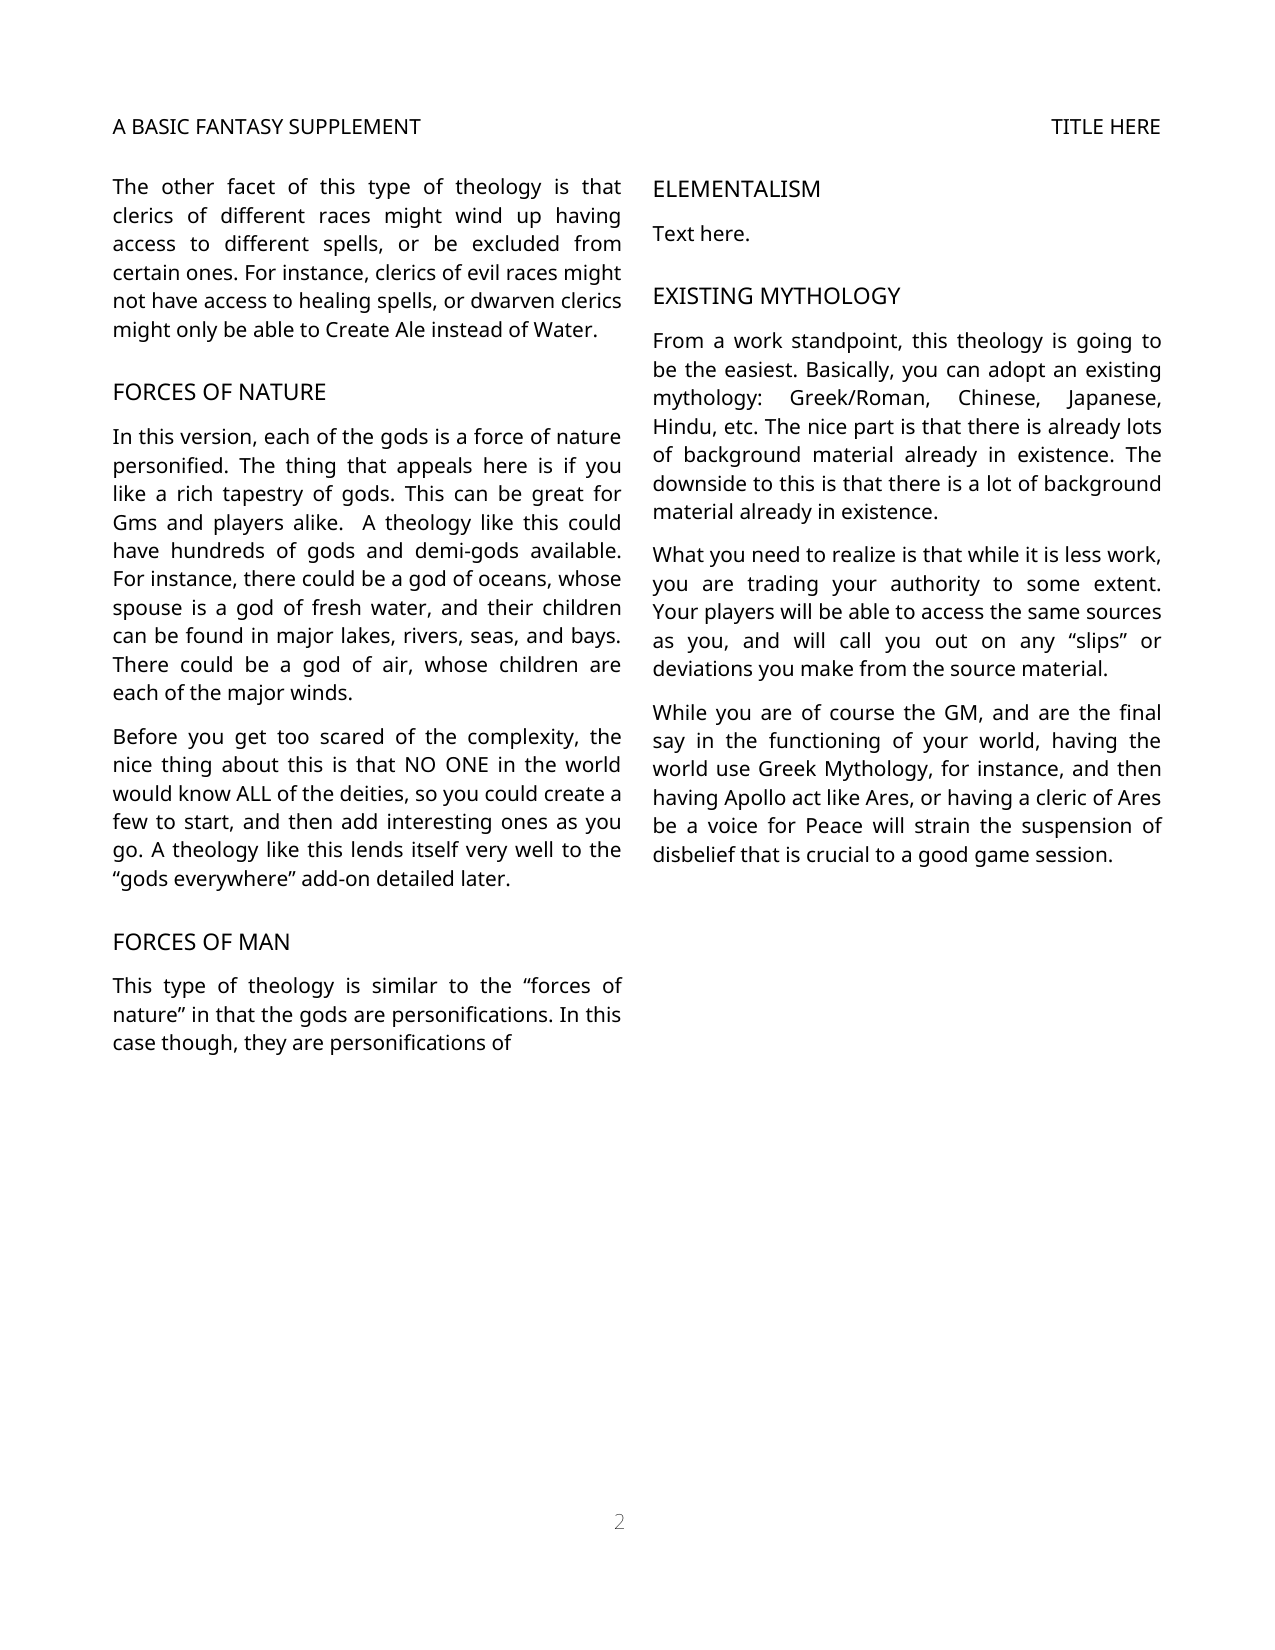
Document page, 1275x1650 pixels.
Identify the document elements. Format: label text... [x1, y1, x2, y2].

text The other facet of this type of theology is that clerics of different races might wind up having access to different spells, or be excluded from certain ones. For instance, clerics of evil races might not have access to healing spells, or dwarven clerics might only be able to Create Ale instead of Water. [112, 172, 622, 343]
text From a work standpoint, this theology is going to be the easiest. Basically, you can adopt an existing mythology: Greek/Roman, Chinese, Japanese, Hindu, etc. The nice part is that there is already lots of background material already in existence. The downside to this is that there is a lot of background material already in existence. [652, 326, 1162, 526]
text While you are of course the GM, and are the final say in the functioning of your world, having the world use Greek Mythology, for instance, and then having Apollo act like Ares, or having a cleric of Ares be a voice for Peace will strain the suspension of disbelief that is crucial to a good game session. [652, 698, 1162, 868]
text What you need to realize is that while it is less work, you are trading your authority to some extent. Your players will be able to access the same sources as you, and will call you out on any “slips” or deviations you make from the source material. [652, 541, 1162, 683]
subtitle FORCES OF MAN [112, 925, 622, 957]
subtitle FORCES OF NATURE [112, 376, 622, 407]
text In this version, each of the gods is a force of nature personified. The thing that appeals here is if you like a rich tapestry of gods. This can be great for Gms and players alike. A theology like this could have hundreds of gods and demi-gods available. For instance, there could be a god of oceans, whose spouse is a god of fresh water, and their children can be found in major lakes, rivers, seas, and bays. There could be a god of air, whose children are each of the major winds. [112, 422, 622, 707]
subtitle EXISTING MYTHOLOGY [652, 280, 1162, 311]
subtitle ELEMENTALISM [652, 172, 1162, 204]
text Before you get too scared of the complexity, the nice thing about this is that NO ONE in the world would know ALL of the deities, so you could create a few to start, and then add interesting ones as you go. A theology like this lends itself very well to the “gods everywhere” add-on detailed later. [112, 722, 622, 892]
text This type of theology is similar to the “forces of nature” in that the gods are personifications. In this case though, they are personifications of [112, 972, 622, 1057]
text Text here. [652, 219, 1162, 247]
